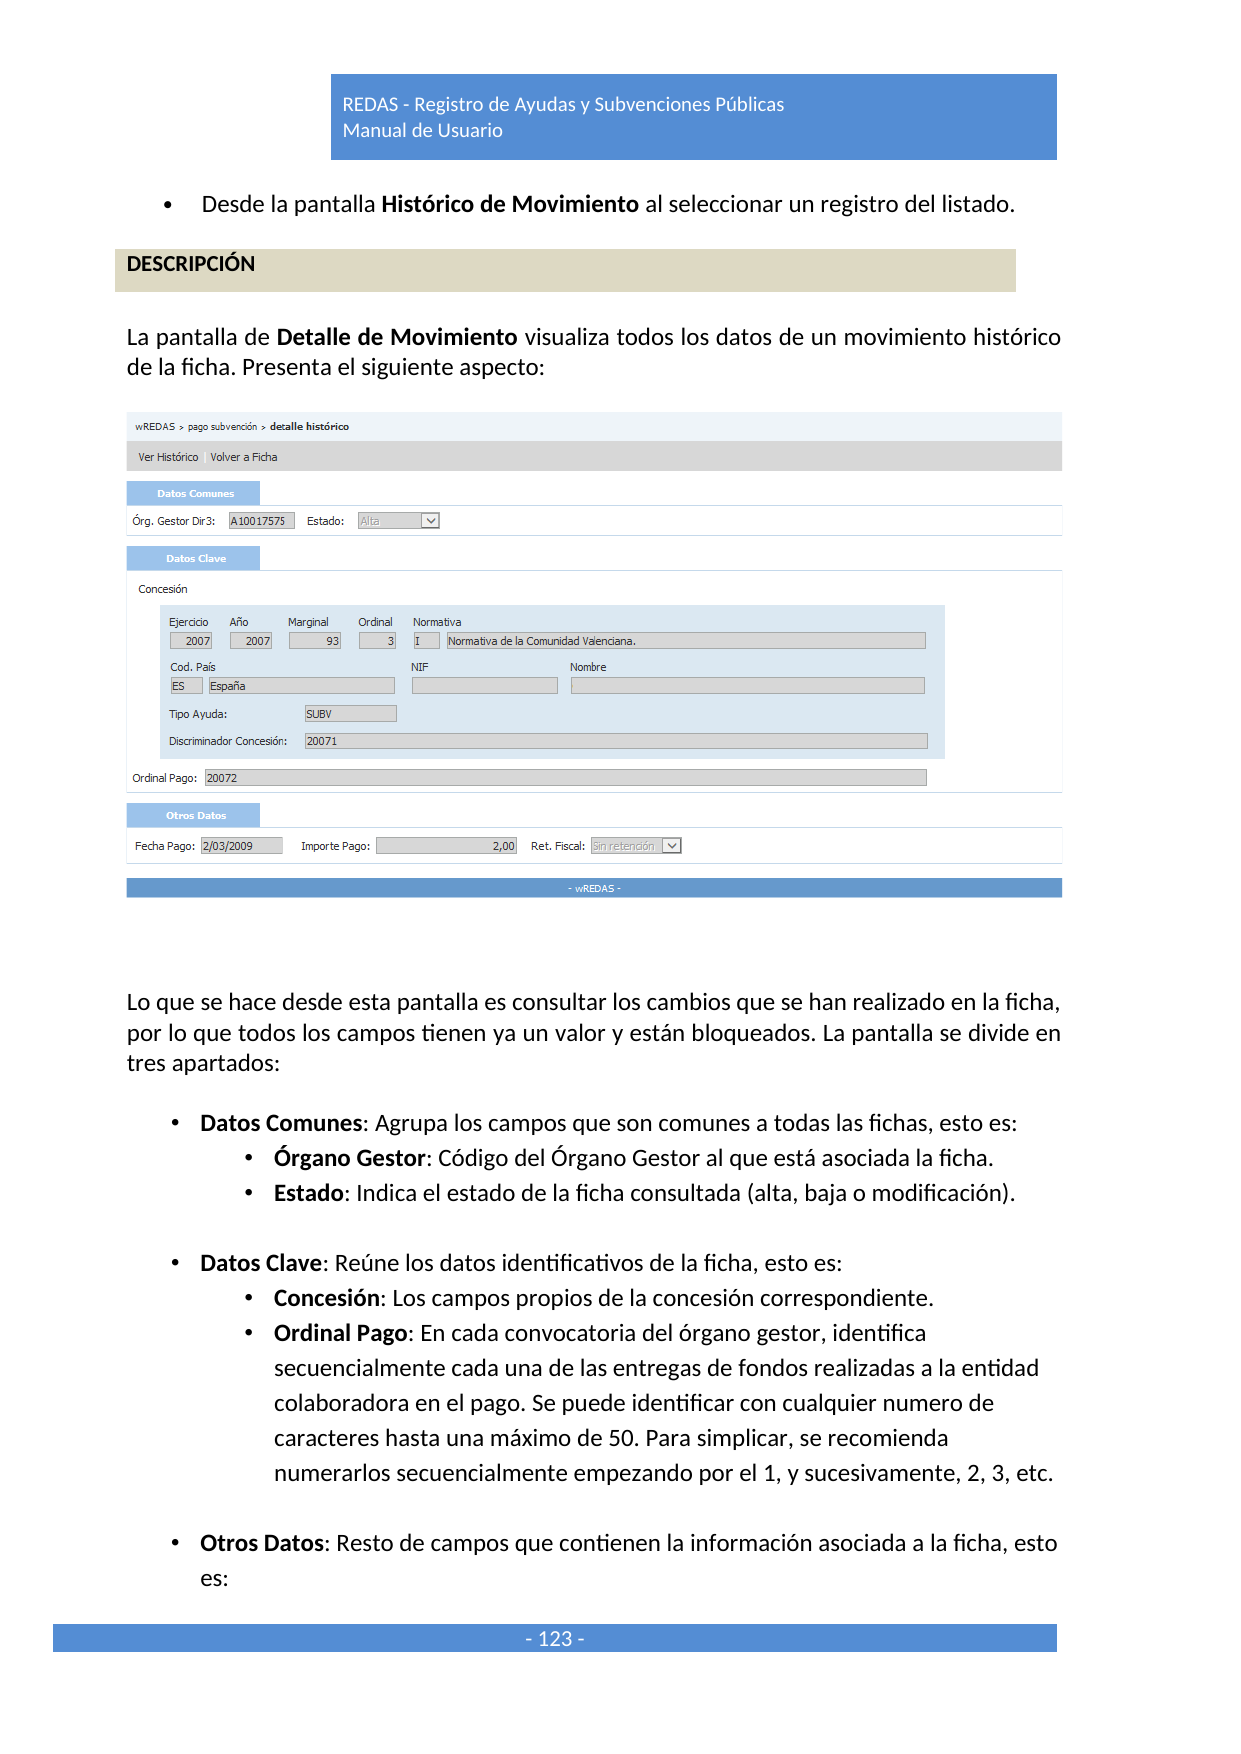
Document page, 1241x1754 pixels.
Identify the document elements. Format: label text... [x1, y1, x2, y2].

picture [126, 411, 1063, 898]
list Datos Clave: Reúne los datos identificativos de la ficha, esto es: [171, 1247, 1062, 1278]
table_header DESCRIPCIÓN [115, 249, 1016, 292]
text Lo que se hace desde esta pantalla es consultar los cambios que se han realizado en la ficha, por lo que todos los campos tienen ya un valor y están bloqueados. La pantalla se divide en tres apartados: [127, 986, 1062, 1078]
list Estado: Indica el estado de la ficha consultada (alta, baja o modificación). [244, 1177, 1062, 1208]
text La pantalla de Detalle de Movimiento visualiza todos los datos de un movimiento histórico de la ficha. Presenta el siguiente aspecto: [127, 321, 1062, 382]
list Ordinal Pago: En cada convocatoria del órgano gestor, identifica secuencialmente cada una de las entregas de fondos realizadas a la entidad colaboradora en el pago. Se puede identificar con cualquier numero de caracteres hasta una máximo de 50. Para simplicar, se recomienda numerarlos secuencialmente empezando por el 1, y sucesivamente, 2, 3, etc. [244, 1317, 1062, 1488]
list Otros Datos: Resto de campos que contienen la información asociada a la ficha, esto es: [171, 1527, 1062, 1593]
list Desde la pantalla Histórico de Movimiento al seleccionar un registro del listado. [164, 188, 1062, 219]
list Órgano Gestor: Código del Órgano Gestor al que está asociada la ficha. [244, 1142, 1062, 1173]
list Concesión: Los campos propios de la concesión correspondiente. [244, 1282, 1062, 1313]
list Datos Comunes: Agrupa los campos que son comunes a todas las fichas, esto es: [171, 1107, 1062, 1138]
